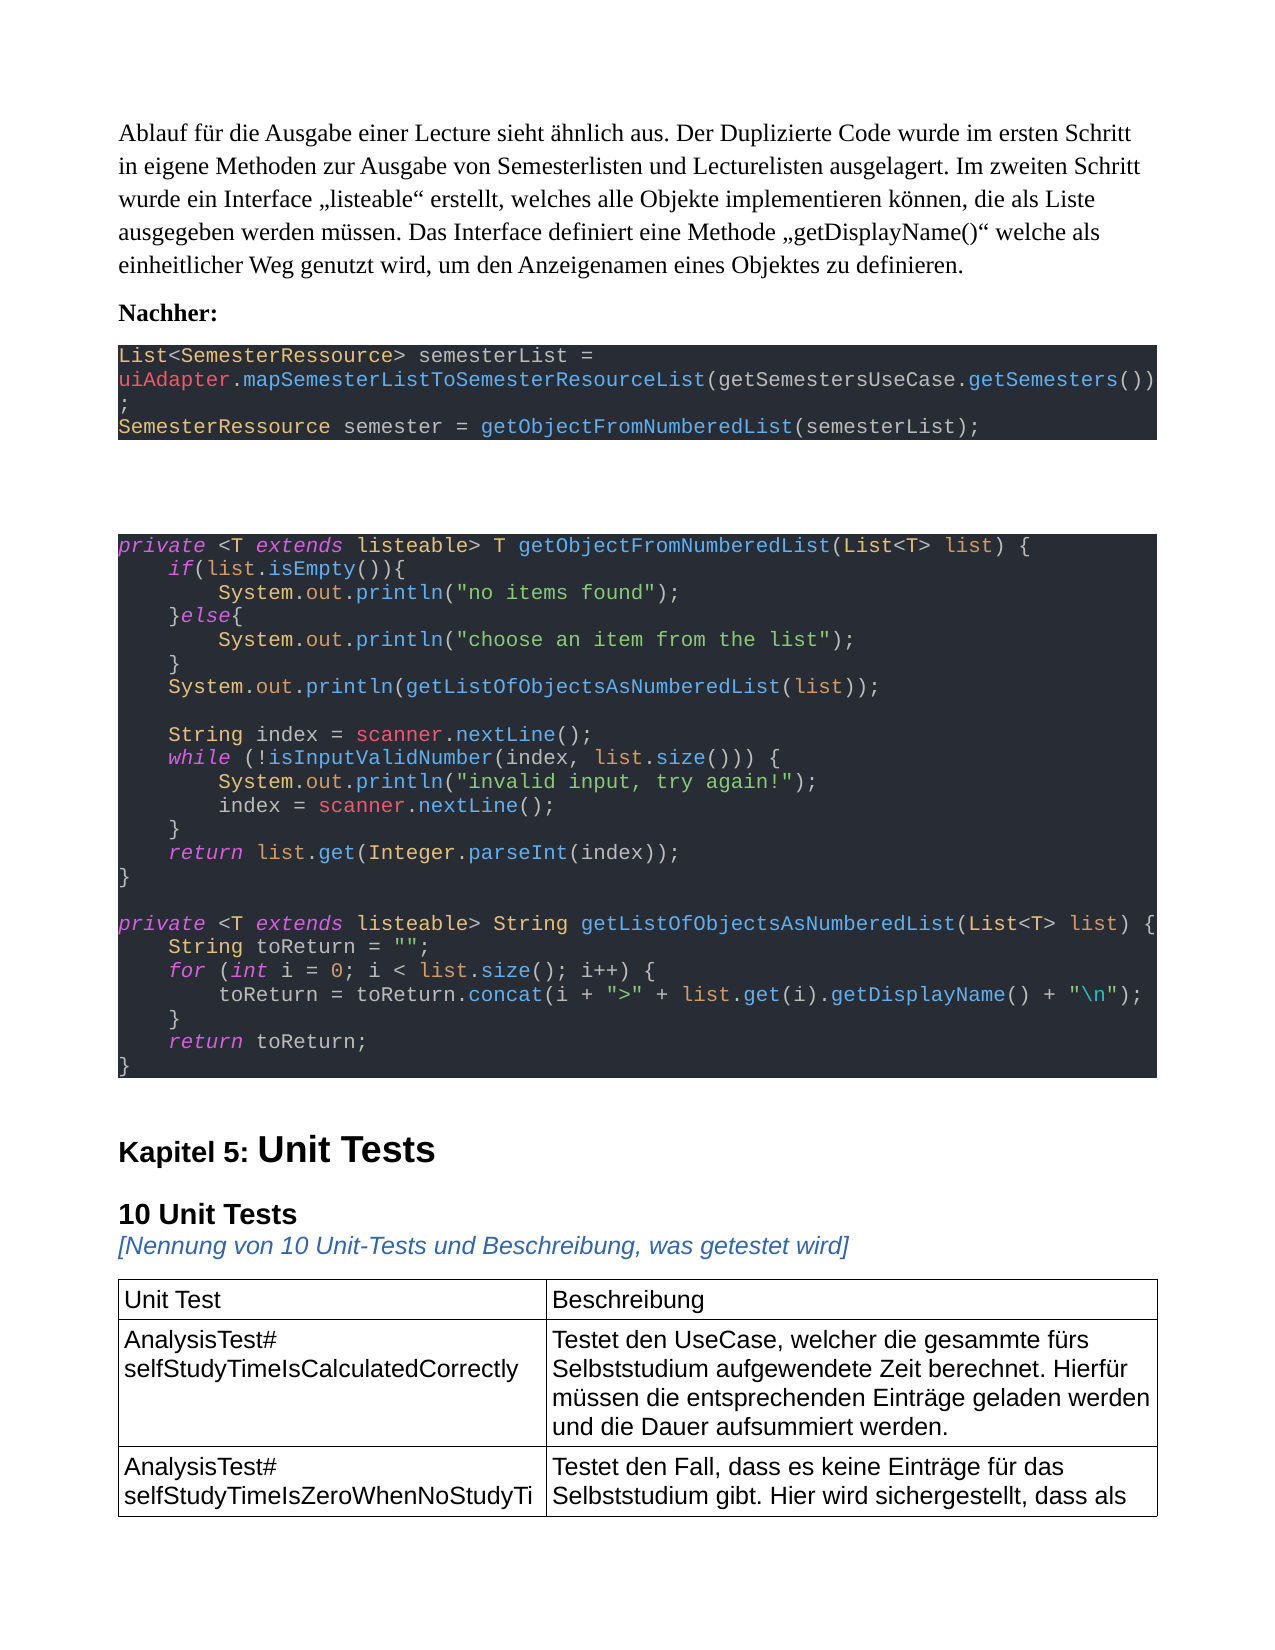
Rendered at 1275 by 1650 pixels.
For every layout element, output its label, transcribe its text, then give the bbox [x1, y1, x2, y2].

table_cell AnalysisTest# selfStudyTimeIsCalculatedCorrectly [119, 1320, 546, 1446]
text private <T extends listeable> T getObjectFromNumberedList(List<T> list) { if(list.isEmpty()){ System.out.println("no items found"); }else{ System.out.println("choose an item from the list"); } System.out.println(getListOfObjectsAsNumberedList(list)); String index = scanner.nextLine(); while (!isInputValidNumber(index, list.size())) { System.out.println("invalid input, try again!"); index = scanner.nextLine(); } return list.get(Integer.parseInt(index)); } private <T extends listeable> String getListOfObjectsAsNumberedList(List<T> list) { String toReturn = ""; for (int i = 0; i < list.size(); i++) { toReturn = toReturn.concat(i + ">" + list.get(i).getDisplayName() + "\n"); } return toReturn; } [118, 534, 1157, 1078]
text List<SemesterRessource> semesterList = uiAdapter.mapSemesterListToSemesterResourceList(getSemestersUseCase.getSemesters()); SemesterRessource semester = getObjectFromNumberedList(semesterList); [118, 345, 1157, 440]
table_header Beschreibung [547, 1280, 1157, 1319]
subtitle 10 Unit Tests [118, 1197, 1157, 1231]
text Nachher: [118, 298, 1157, 327]
table_cell Testet den Fall, dass es keine Einträge für das Selbststudium gibt. Hier wird sichergestellt, dass als [547, 1447, 1157, 1516]
subtitle Kapitel 5: Unit Tests [118, 1127, 1157, 1170]
table_header Unit Test [119, 1280, 546, 1319]
table_cell AnalysisTest# selfStudyTimeIsZeroWhenNoStudyTi [119, 1447, 546, 1516]
text Ablauf für die Ausgabe einer Lecture sieht ähnlich aus. Der Duplizierte Code wurde im ersten Schritt in eigene Methoden zur Ausgabe von Semesterlisten und Lecturelisten ausgelagert. Im zweiten Schritt wurde ein Interface „listeable“ erstellt, welches alle Objekte implementieren können, die als Liste ausgegeben werden müssen. Das Interface definiert eine Methode „getDisplayName()“ welche als einheitlicher Weg genutzt wird, um den Anzeigenamen eines Objektes zu definieren. [118, 118, 1157, 279]
table_cell Testet den UseCase, welcher die gesammte fürs Selbststudium aufgewendete Zeit berechnet. Hierfür müssen die entsprechenden Einträge geladen werden und die Dauer aufsummiert werden. [547, 1320, 1157, 1446]
text [Nennung von 10 Unit-Tests und Beschreibung, was getestet wird] [118, 1231, 1157, 1259]
